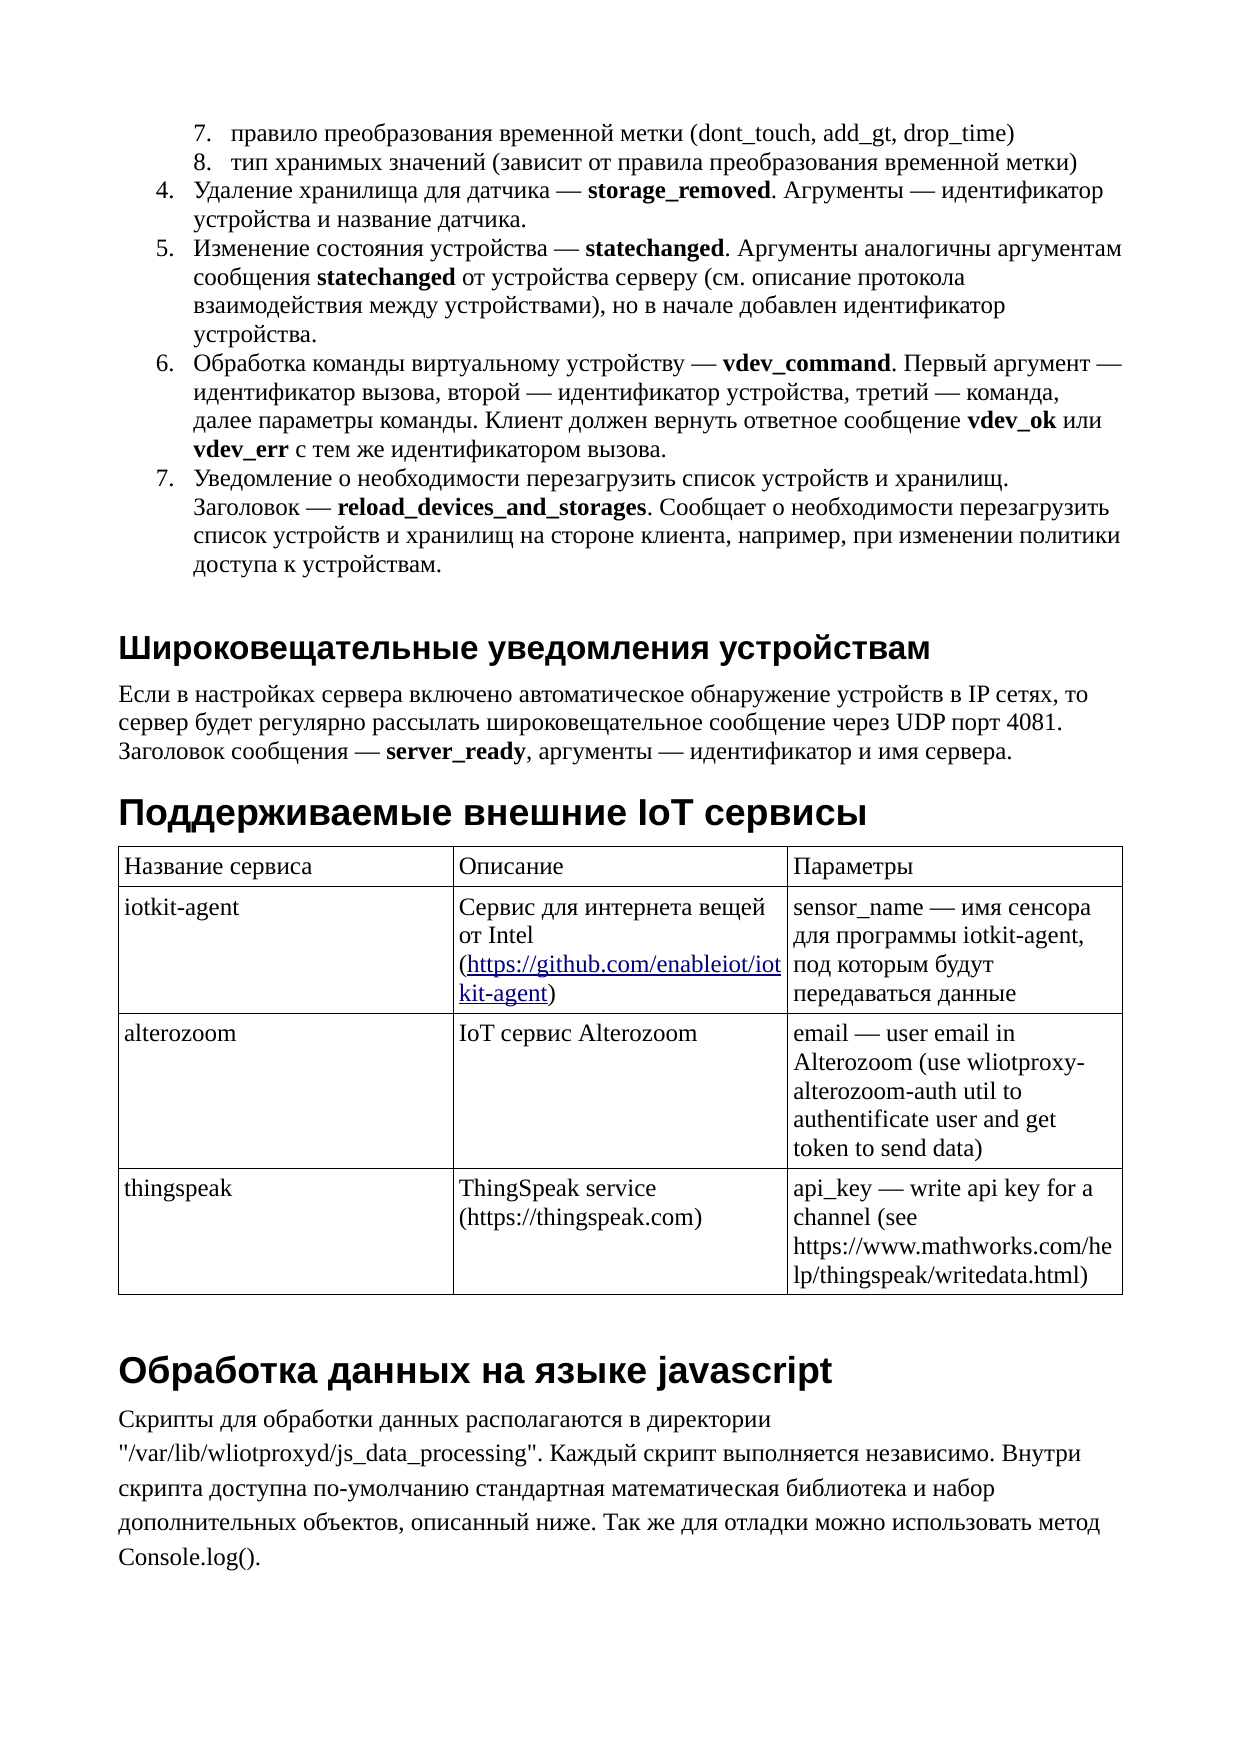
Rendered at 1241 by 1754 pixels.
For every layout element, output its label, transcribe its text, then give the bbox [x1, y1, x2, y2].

list Обработка команды виртуальному устройству — vdev_command. Первый аргумент — идентификатор вызова, второй — идентификатор устройства, третий — команда, далее параметры команды. Клиент должен вернуть ответное сообщение vdev_ok или vdev_err с тем же идентификатором вызова. [156, 348, 1122, 463]
list правило преобразования временной метки (dont_touch, add_gt, drop_time) [193, 118, 1122, 147]
table_header Название сервиса [119, 847, 453, 886]
table_cell email — user email in Alterozoom (use wliotproxy-alterozoom-auth util to authentificate user and get token to send data) [788, 1014, 1122, 1168]
list Удаление хранилища для датчика — storage_removed. Агрументы — идентификатор устройства и название датчика. [156, 176, 1122, 233]
text Скрипты для обработки данных располагаются в директории "/var/lib/wliotproxyd/js_data_processing". Каждый скрипт выполняется независимо. Внутри скрипта доступна по-умолчанию стандартная математическая библиотека и набор дополнительных объектов, описанный ниже. Так же для отладки можно использовать метод Console.log(). [118, 1404, 1122, 1570]
text Если в настройках сервера включено автоматическое обнаружение устройств в IP сетях, то сервер будет регулярно рассылать широковещательное сообщение через UDP порт 4081. Заголовок сообщения — server_ready, аргументы — идентификатор и имя сервера. [118, 679, 1122, 765]
subtitle Широковещательные уведомления устройствам [118, 628, 1122, 666]
table_header Параметры [788, 847, 1122, 886]
table_cell iotkit-agent [119, 887, 453, 1012]
table_cell Сервис для интернета вещей от Intel (https://github.com/enableiot/iotkit-agent) [454, 887, 787, 1012]
table_cell IoT сервис Alterozoom [454, 1014, 787, 1168]
list Изменение состояния устройства — statechanged. Аргументы аналогичны аргументам сообщения statechanged от устройства серверу (см. описание протокола взаимодействия между устройствами), но в начале добавлен идентификатор устройства. [156, 233, 1122, 348]
table_cell sensor_name — имя сенсора для программы iotkit-agent, под которым будут передаваться данные [788, 887, 1122, 1012]
list тип хранимых значений (зависит от правила преобразования временной метки) [193, 147, 1122, 176]
table_cell api_key — write api key for a channel (see https://www.mathworks.com/help/thingspeak/writedata.html) [788, 1169, 1122, 1294]
table_header Описание [454, 847, 787, 886]
table_cell ThingSpeak service (https://thingspeak.com) [454, 1169, 787, 1294]
table_cell thingspeak [119, 1169, 453, 1294]
list Уведомление о необходимости перезагрузить список устройств и хранилищ. Заголовок — reload_devices_and_storages. Сообщает о необходимости перезагрузить список устройств и хранилищ на стороне клиента, например, при изменении политики доступа к устройствам. [156, 463, 1122, 578]
table_cell alterozoom [119, 1014, 453, 1168]
subtitle Обработка данных на языке javascript [118, 1348, 1122, 1391]
subtitle Поддерживаемые внешние IoT сервисы [118, 790, 1122, 833]
